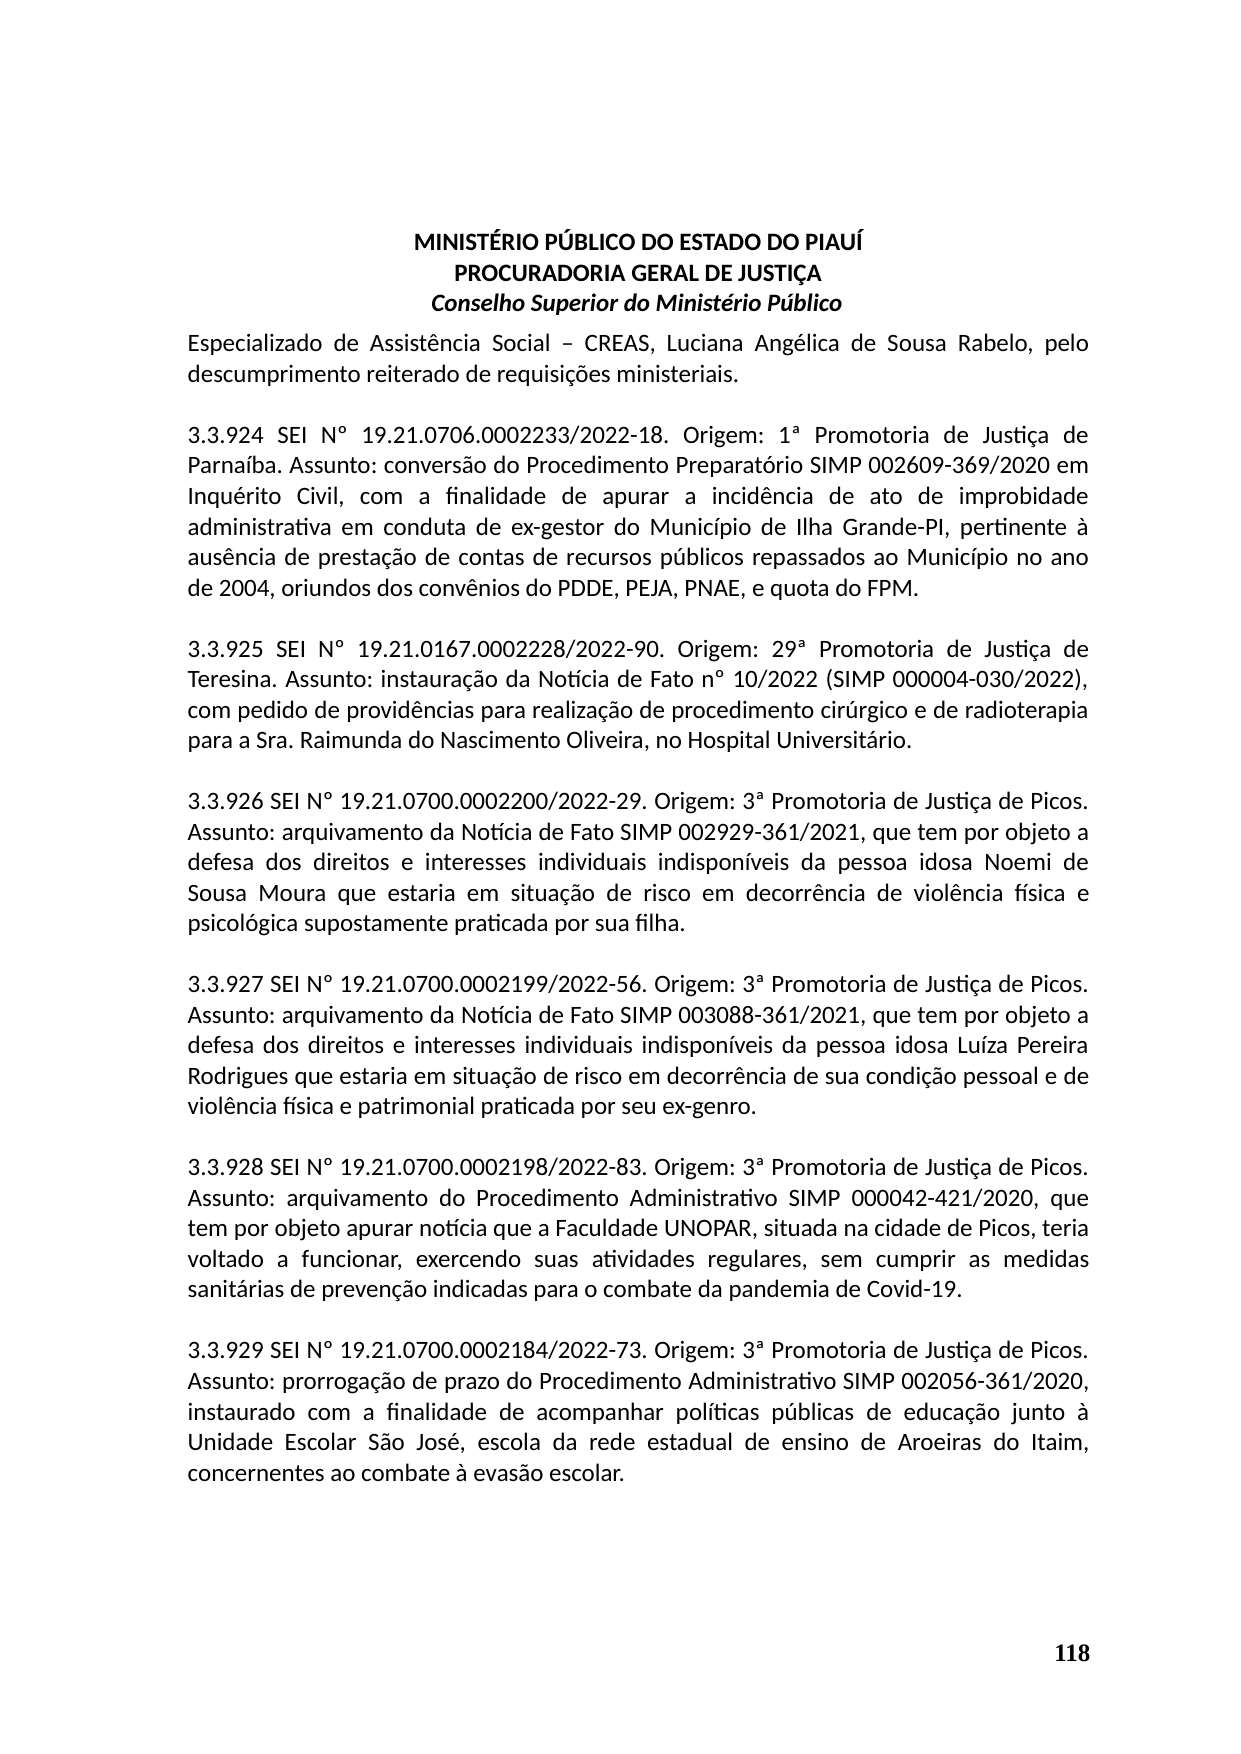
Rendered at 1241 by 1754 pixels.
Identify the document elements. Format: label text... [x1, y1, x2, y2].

text 3.3.926 SEI Nº 19.21.0700.0002200/2022-29. Origem: 3ª Promotoria de Justiça de Picos. Assunto: arquivamento da Notícia de Fato SIMP 002929-361/2021, que tem por objeto a defesa dos direitos e interesses individuais indisponíveis da pessoa idosa Noemi de Sousa Moura que estaria em situação de risco em decorrência de violência física e psicológica supostamente praticada por sua filha. [187, 785, 1090, 938]
text 3.3.927 SEI Nº 19.21.0700.0002199/2022-56. Origem: 3ª Promotoria de Justiça de Picos. Assunto: arquivamento da Notícia de Fato SIMP 003088-361/2021, que tem por objeto a defesa dos direitos e interesses individuais indisponíveis da pessoa idosa Luíza Pereira Rodrigues que estaria em situação de risco em decorrência de sua condição pessoal e de violência física e patrimonial praticada por seu ex-genro. [187, 968, 1090, 1121]
text 3.3.925 SEI Nº 19.21.0167.0002228/2022-90. Origem: 29ª Promotoria de Justiça de Teresina. Assunto: instauração da Notícia de Fato nº 10/2022 (SIMP 000004-030/2022), com pedido de providências para realização de procedimento cirúrgico e de radioterapia para a Sra. Raimunda do Nascimento Oliveira, no Hospital Universitário. [187, 633, 1090, 755]
text 3.3.924 SEI Nº 19.21.0706.0002233/2022-18. Origem: 1ª Promotoria de Justiça de Parnaíba. Assunto: conversão do Procedimento Preparatório SIMP 002609-369/2020 em Inquérito Civil, com a finalidade de apurar a incidência de ato de improbidade administrativa em conduta de ex-gestor do Município de Ilha Grande-PI, pertinente à ausência de prestação de contas de recursos públicos repassados ao Município no ano de 2004, oriundos dos convênios do PDDE, PEJA, PNAE, e quota do FPM. [187, 419, 1090, 602]
text Especializado de Assistência Social – CREAS, Luciana Angélica de Sousa Rabelo, pelo descumprimento reiterado de requisições ministeriais. [187, 327, 1090, 388]
text 3.3.929 SEI Nº 19.21.0700.0002184/2022-73. Origem: 3ª Promotoria de Justiça de Picos. Assunto: prorrogação de prazo do Procedimento Administrativo SIMP 002056-361/2020, instaurado com a finalidade de acompanhar políticas públicas de educação junto à Unidade Escolar São José, escola da rede estadual de ensino de Aroeiras do Itaim, concernentes ao combate à evasão escolar. [187, 1335, 1090, 1487]
text 3.3.928 SEI Nº 19.21.0700.0002198/2022-83. Origem: 3ª Promotoria de Justiça de Picos. Assunto: arquivamento do Procedimento Administrativo SIMP 000042-421/2020, que tem por objeto apurar notícia que a Faculdade UNOPAR, situada na cidade de Picos, teria voltado a funcionar, exercendo suas atividades regulares, sem cumprir as medidas sanitárias de prevenção indicadas para o combate da pandemia de Covid-19. [187, 1152, 1090, 1304]
